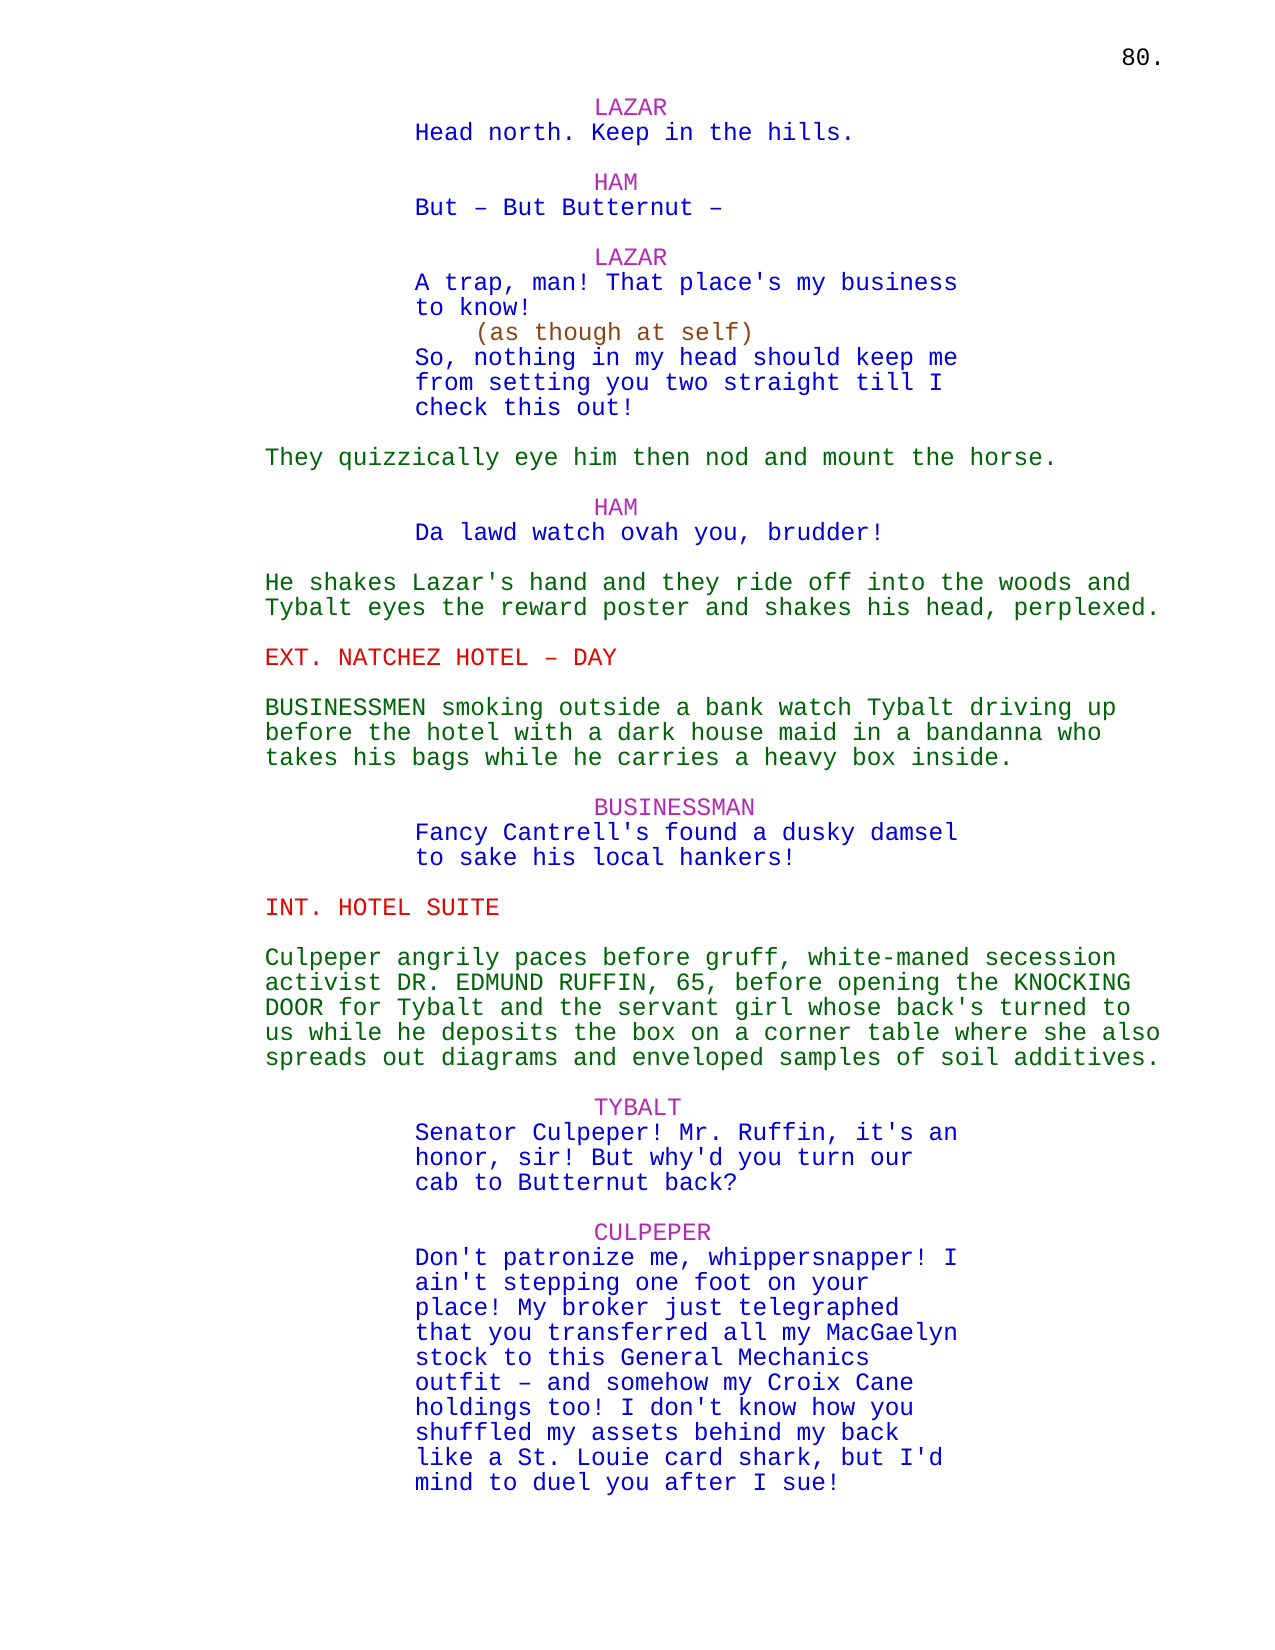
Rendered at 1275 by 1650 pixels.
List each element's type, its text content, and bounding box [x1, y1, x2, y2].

text He shakes Lazar's hand and they ride off into the woods and Tybalt eyes the reward poster and shakes his head, perplexed. [264, 570, 1167, 620]
text Don't patronize me, whippersnapper! I ain't stepping one foot on your place! My broker just telegraphed that you transferred all my MacGaelyn stock to this General Mechanics outfit – and somehow my Croix Cane holdings too! I don't know how you shuffled my assets behind my back like a St. Louie card shark, but I'd mind to duel you after I sue! [414, 1245, 967, 1495]
text BUSINESSMEN smoking outside a bank watch Tybalt driving up before the hotel with a dark house maid in a bandanna who takes his bags while he carries a heavy box inside. [264, 695, 1167, 770]
text Da lawd watch ovah you, brudder! [414, 520, 967, 545]
text They quizzically eye him then nod and mount the horse. [264, 445, 1167, 470]
text (as though at self) [475, 320, 789, 345]
text So, nothing in my head should keep me from setting you two straight till I check this out! [414, 345, 967, 420]
text CULPEPER [594, 1220, 1163, 1245]
text Fancy Cantrell's found a dusky damsel to sake his local hankers! [414, 820, 967, 870]
text But – But Butternut – [414, 195, 967, 220]
text HAM [594, 170, 1163, 195]
text TYBALT [594, 1095, 1163, 1120]
subtitle EXT. NATCHEZ HOTEL – DAY [264, 645, 1202, 670]
text Senator Culpeper! Mr. Ruffin, it's an honor, sir! But why'd you turn our cab to Butternut back? [414, 1120, 967, 1195]
text BUSINESSMAN [594, 795, 1163, 820]
text HAM [594, 495, 1163, 520]
text Head north. Keep in the hills. [414, 120, 967, 145]
text LAZAR [594, 95, 1163, 120]
subtitle INT. HOTEL SUITE [264, 895, 1202, 920]
text LAZAR [594, 245, 1163, 270]
text Culpeper angrily paces before gruff, white-­maned secession activist DR. EDMUND RUFFIN, 65, before opening the KNOCKING DOOR for Tybalt and the servant girl whose back's turned to us while he deposits the box on a corner table where she also spreads out diagrams and enveloped samples of soil additives. [264, 945, 1167, 1070]
text A trap, man! That place's my business to know! [414, 270, 967, 320]
